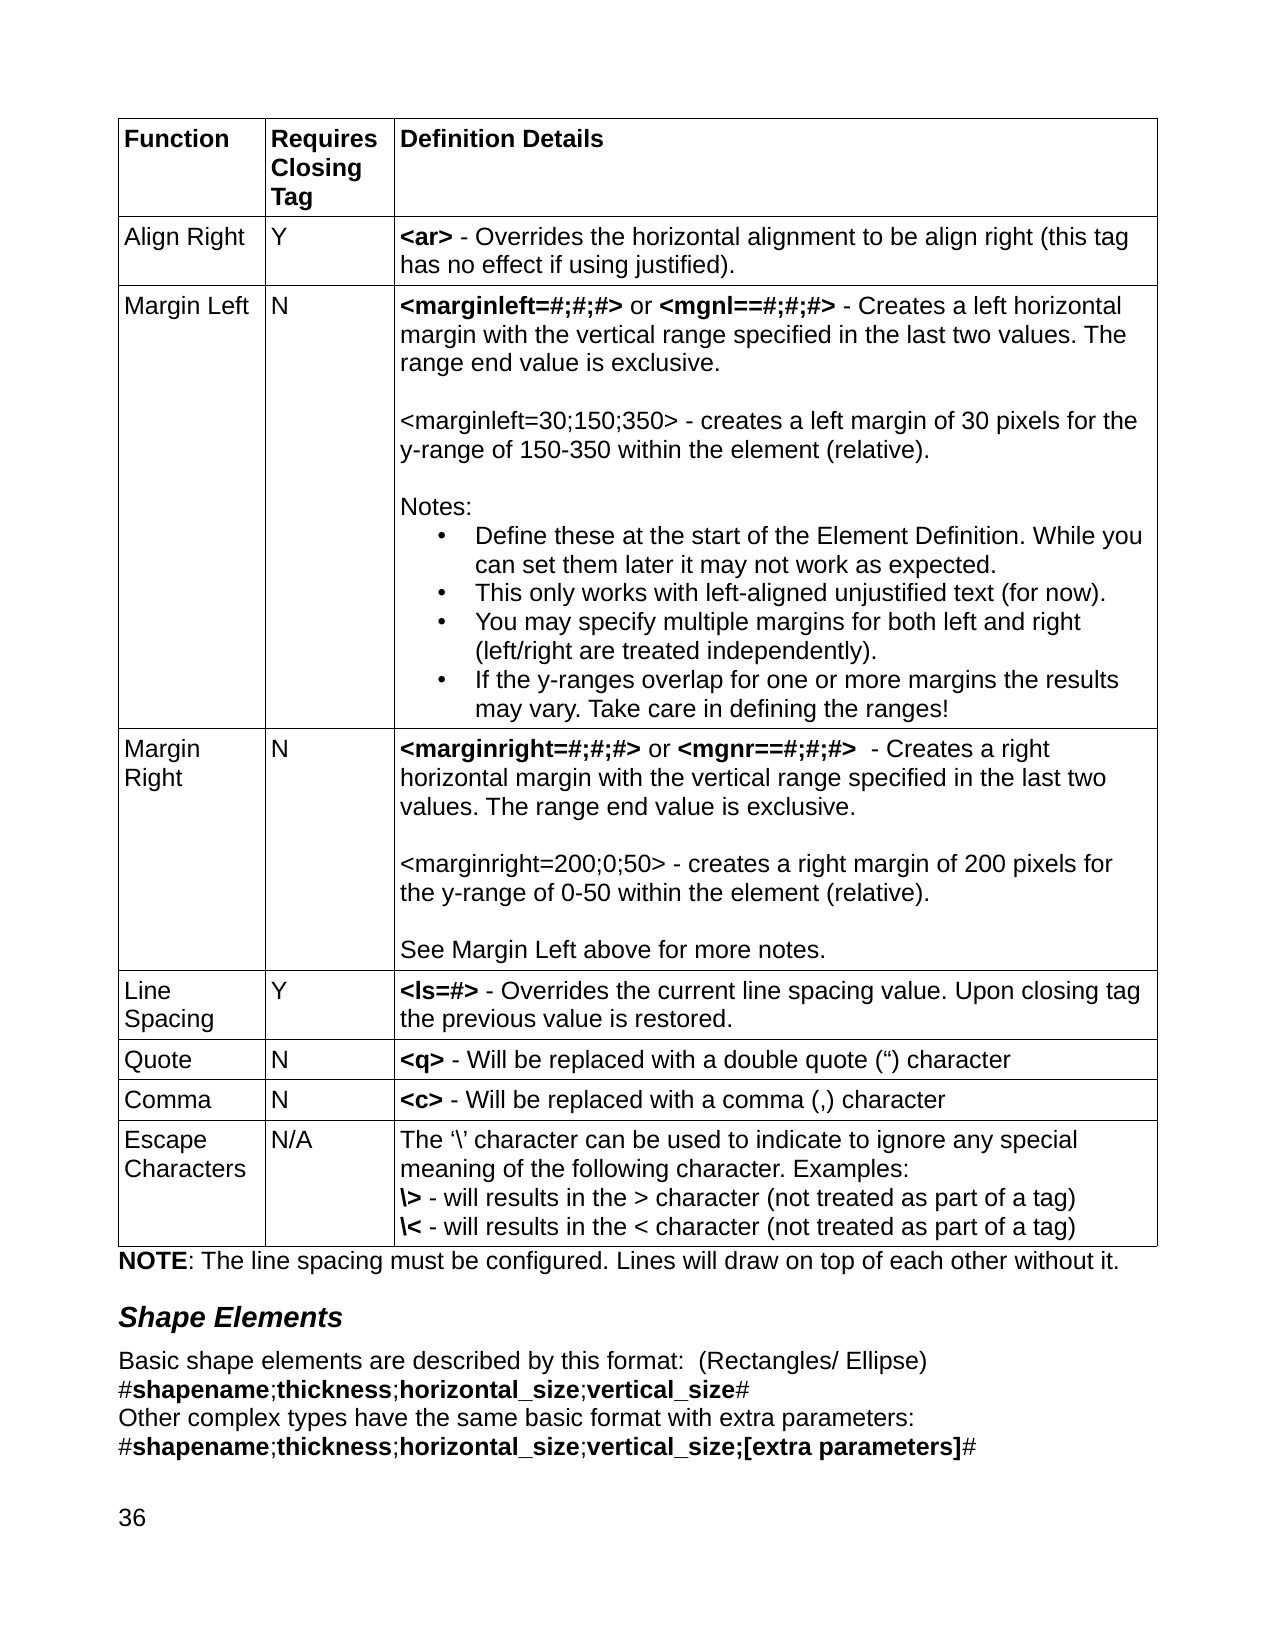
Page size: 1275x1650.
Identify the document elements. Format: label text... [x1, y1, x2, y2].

text #shapename;thickness;horizontal_size;vertical_size# [118, 1375, 1157, 1403]
subtitle Shape Elements [118, 1300, 1157, 1333]
text Basic shape elements are described by this format: (Rectangles/ Ellipse) [118, 1346, 1157, 1375]
table_cell N/A [266, 1121, 394, 1246]
text #shapename;thickness;horizontal_size;vertical_size;[extra parameters]# [118, 1432, 1157, 1461]
table_cell N [266, 729, 394, 970]
table_cell Y [266, 971, 394, 1039]
text Other complex types have the same basic format with extra parameters: [118, 1403, 1157, 1432]
table_header Definition Details [395, 119, 1157, 216]
table_cell <ls=#> - Overrides the current line spacing value. Upon closing tag the previous value is restored. [395, 971, 1157, 1039]
table_cell Align Right [119, 217, 265, 285]
table_header Requires Closing Tag [266, 119, 394, 216]
table_cell N [266, 1080, 394, 1119]
table_cell Quote [119, 1040, 265, 1079]
table_cell <q> - Will be replaced with a double quote (“) character [395, 1040, 1157, 1079]
table_cell <ar> - Overrides the horizontal alignment to be align right (this tag has no effect if using justified). [395, 217, 1157, 285]
table_cell <c> - Will be replaced with a comma (,) character [395, 1080, 1157, 1119]
text NOTE: The line spacing must be configured. Lines will draw on top of each other without it. [118, 1247, 1157, 1275]
table_cell Margin Left [119, 286, 265, 728]
table_cell <marginleft=#;#;#> or <mgnl==#;#;#> - Creates a left horizontal margin with the vertical range specified in the last two values. The range end value is exclusive. <marginleft=30;150;350> - creates a left margin of 30 pixels for the y-range of 150-350 within the element (relative). Notes: Define these at the start of the Element Definition. While you can set them later it may not work as expected. This only works with left-aligned unjustified text (for now). You may specify multiple margins for both left and right (left/right are treated independently). If the y-ranges overlap for one or more margins the results may vary. Take care in defining the ranges! [395, 286, 1157, 728]
table_cell N [266, 286, 394, 728]
table_cell Comma [119, 1080, 265, 1119]
table_cell N [266, 1040, 394, 1079]
table_header Function [119, 119, 265, 216]
table_cell <marginright=#;#;#> or <mgnr==#;#;#> - Creates a right horizontal margin with the vertical range specified in the last two values. The range end value is exclusive. <marginright=200;0;50> - creates a right margin of 200 pixels for the y-range of 0-50 within the element (relative). See Margin Left above for more notes. [395, 729, 1157, 970]
table_cell Y [266, 217, 394, 285]
table_cell The ‘\’ character can be used to indicate to ignore any special meaning of the following character. Examples: \> - will results in the > character (not treated as part of a tag) \< - will results in the < character (not treated as part of a tag) [395, 1121, 1157, 1246]
table_cell Margin Right [119, 729, 265, 970]
table_cell Escape Characters [119, 1121, 265, 1246]
table_cell Line Spacing [119, 971, 265, 1039]
